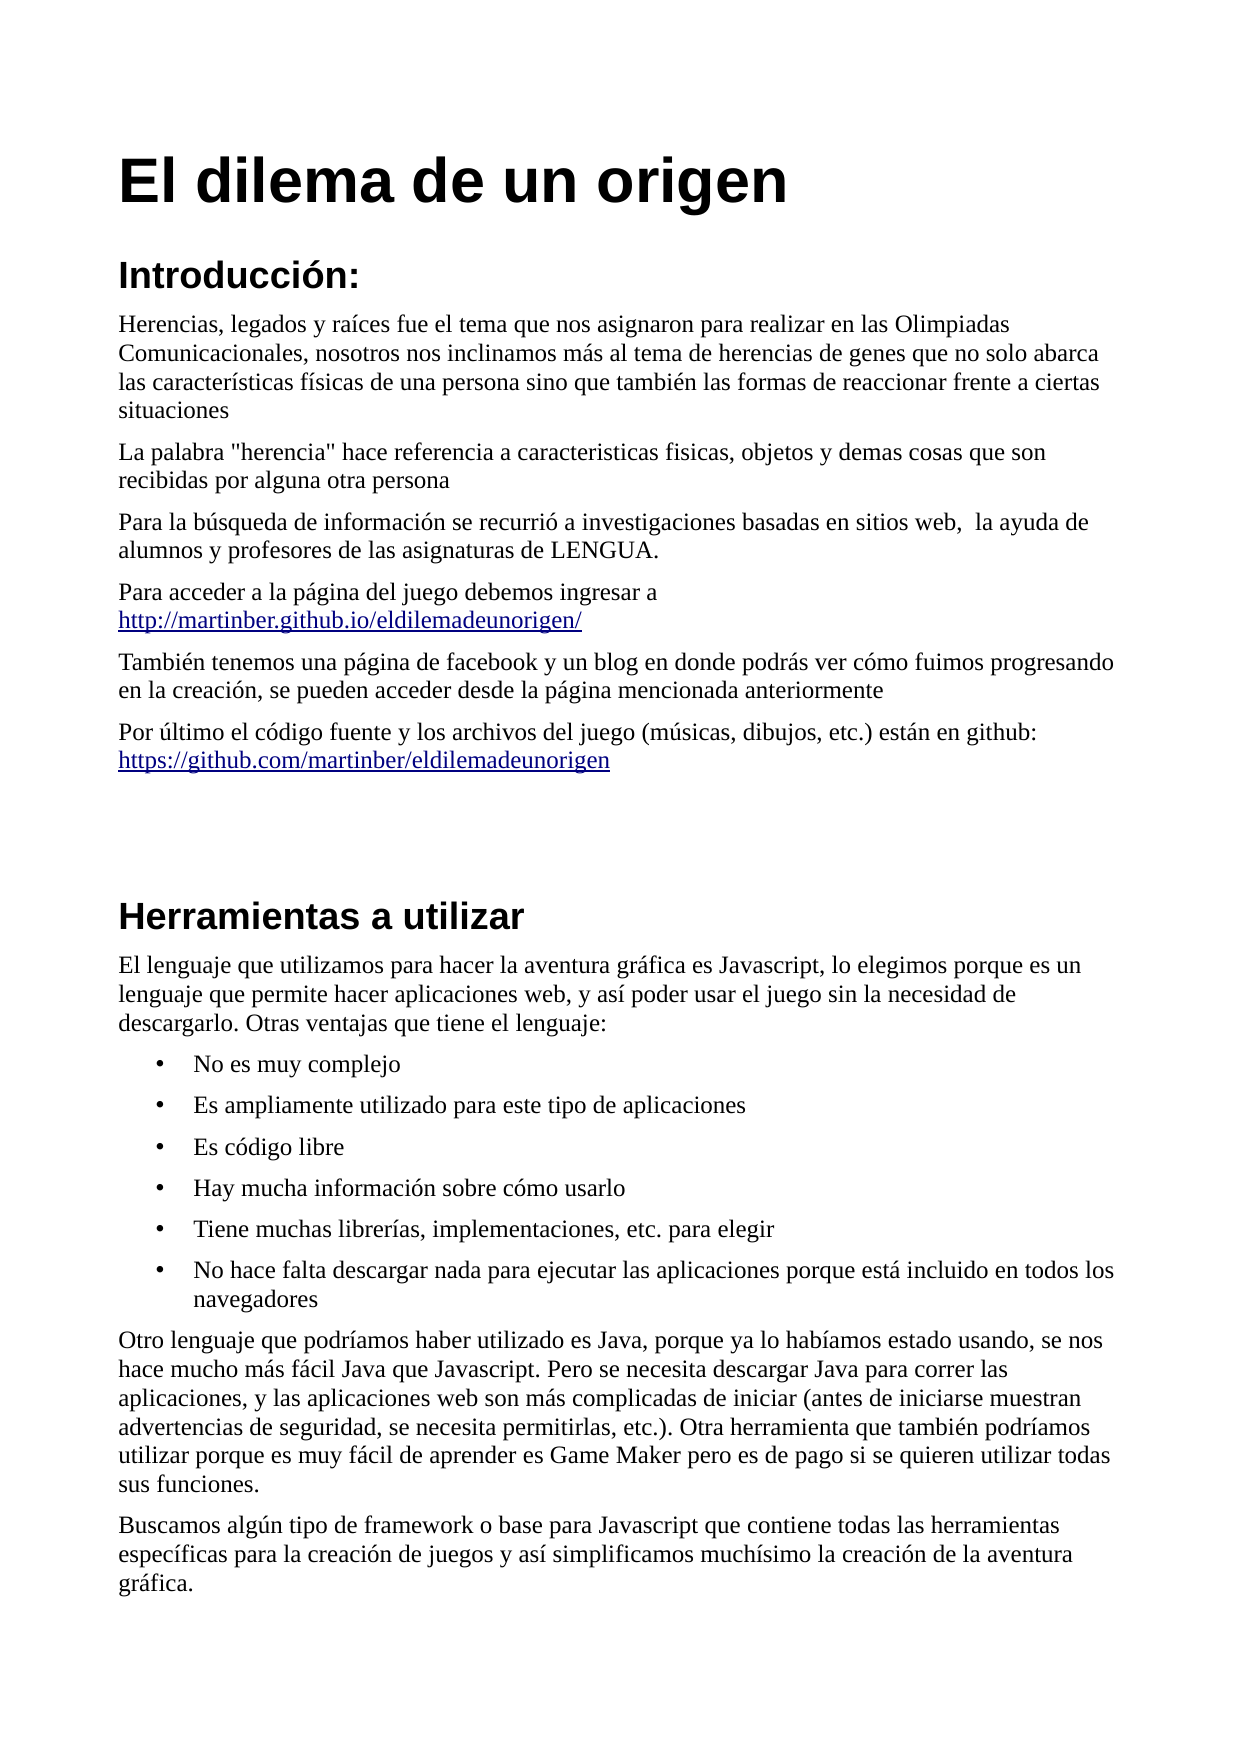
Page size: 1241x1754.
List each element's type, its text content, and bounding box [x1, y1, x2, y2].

list Es ampliamente utilizado para este tipo de aplicaciones [156, 1090, 1122, 1119]
text También tenemos una página de facebook y un blog en donde podrás ver cómo fuimos progresando en la creación, se pueden acceder desde la página mencionada anteriormente [118, 647, 1122, 704]
text Herencias, legados y raíces fue el tema que nos asignaron para realizar en las Olimpiadas Comunicacionales, nosotros nos inclinamos más al tema de herencias de genes que no solo abarca las características físicas de una persona sino que también las formas de reaccionar frente a ciertas situaciones [118, 309, 1122, 424]
text El lenguaje que utilizamos para hacer la aventura gráfica es Javascript, lo elegimos porque es un lenguaje que permite hacer aplicaciones web, y así poder usar el juego sin la necesidad de descargarlo. Otras ventajas que tiene el lenguaje: [118, 950, 1122, 1037]
subtitle Herramientas a utilizar [118, 894, 1122, 938]
text Para la búsqueda de información se recurrió a investigaciones basadas en sitios web, la ayuda de alumnos y profesores de las asignaturas de LENGUA. [118, 507, 1122, 564]
list No es muy complejo [156, 1049, 1122, 1078]
list Hay mucha información sobre cómo usarlo [156, 1173, 1122, 1202]
text Por último el código fuente y los archivos del juego (músicas, dibujos, etc.) están en github: https://github.com/martinber/eldilemadeunorigen [118, 717, 1122, 774]
text Otro lenguaje que podríamos haber utilizado es Java, porque ya lo habíamos estado usando, se nos hace mucho más fácil Java que Javascript. Pero se necesita descargar Java para correr las aplicaciones, y las aplicaciones web son más complicadas de iniciar (antes de iniciarse muestran advertencias de seguridad, se necesita permitirlas, etc.). Otra herramienta que también podríamos utilizar porque es muy fácil de aprender es Game Maker pero es de pago si se quieren utilizar todas sus funciones. [118, 1325, 1122, 1498]
list Tiene muchas librerías, implementaciones, etc. para elegir [156, 1214, 1122, 1243]
text La palabra "herencia" hace referencia a caracteristicas fisicas, objetos y demas cosas que son recibidas por alguna otra persona [118, 437, 1122, 494]
text Buscamos algún tipo de framework o base para Javascript que contiene todas las herramientas específicas para la creación de juegos y así simplificamos muchísimo la creación de la aventura gráfica. [118, 1510, 1122, 1597]
list Es código libre [156, 1132, 1122, 1160]
subtitle El dilema de un origen [118, 143, 1122, 216]
text Para acceder a la página del juego debemos ingresar a http://martinber.github.io/eldilemadeunorigen/ [118, 577, 1122, 634]
subtitle Introducción: [118, 253, 1122, 297]
list No hace falta descargar nada para ejecutar las aplicaciones porque está incluido en todos los navegadores [156, 1255, 1122, 1313]
